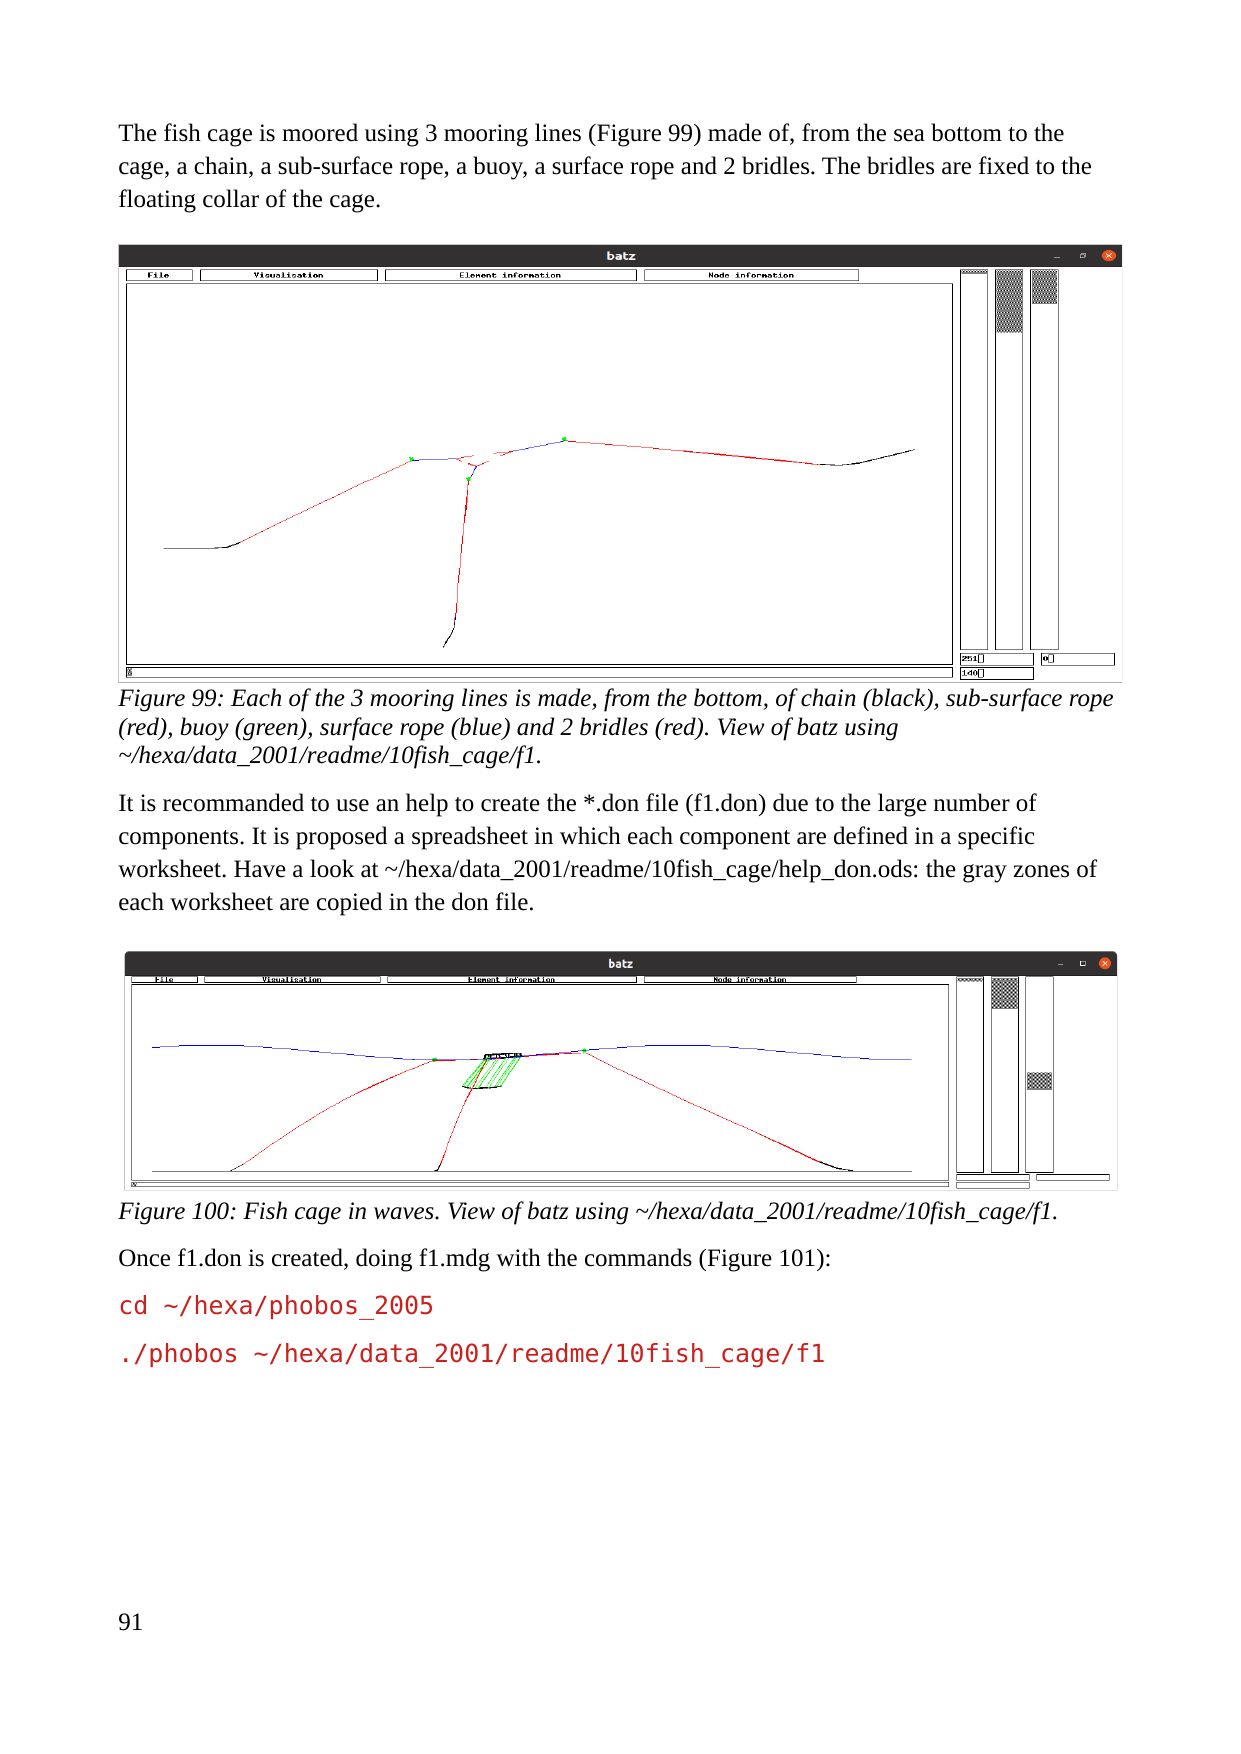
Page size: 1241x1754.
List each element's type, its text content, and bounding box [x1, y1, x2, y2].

text cd ~/hexa/phobos_2005 [118, 1291, 1122, 1320]
text ./phobos ~/hexa/data_2001/readme/10fish_cage/f1 [118, 1339, 1122, 1368]
picture [118, 244, 1123, 683]
text It is recommanded to use an help to create the *.don file (f1.don) due to the large number of components. It is proposed a spreadsheet in which each component are defined in a specific worksheet. Have a look at ~/hexa/data_2001/readme/10fish_cage/help_don.ods: the gray zones of each worksheet are copied in the don file. [118, 788, 1122, 916]
text Figure 99: Each of the 3 mooring lines is made, from the bottom, of chain (black), sub-surface rope (red), buoy (green), surface rope (blue) and 2 bridles (red). View of batz using ~/hexa/data_2001/readme/10fish_cage/f1. [118, 683, 1122, 769]
picture [118, 947, 1123, 1196]
text Once f1.don is created, doing f1.mdg with the commands (Figure 101): [118, 1243, 1122, 1272]
text Figure 100: Fish cage in waves. View of batz using ~/hexa/data_2001/readme/10fish_cage/f1. [118, 1196, 1122, 1225]
text The fish cage is moored using 3 mooring lines (Figure 99) made of, from the sea bottom to the cage, a chain, a sub-surface rope, a buoy, a surface rope and 2 bridles. The bridles are fixed to the floating collar of the cage. [118, 118, 1122, 213]
